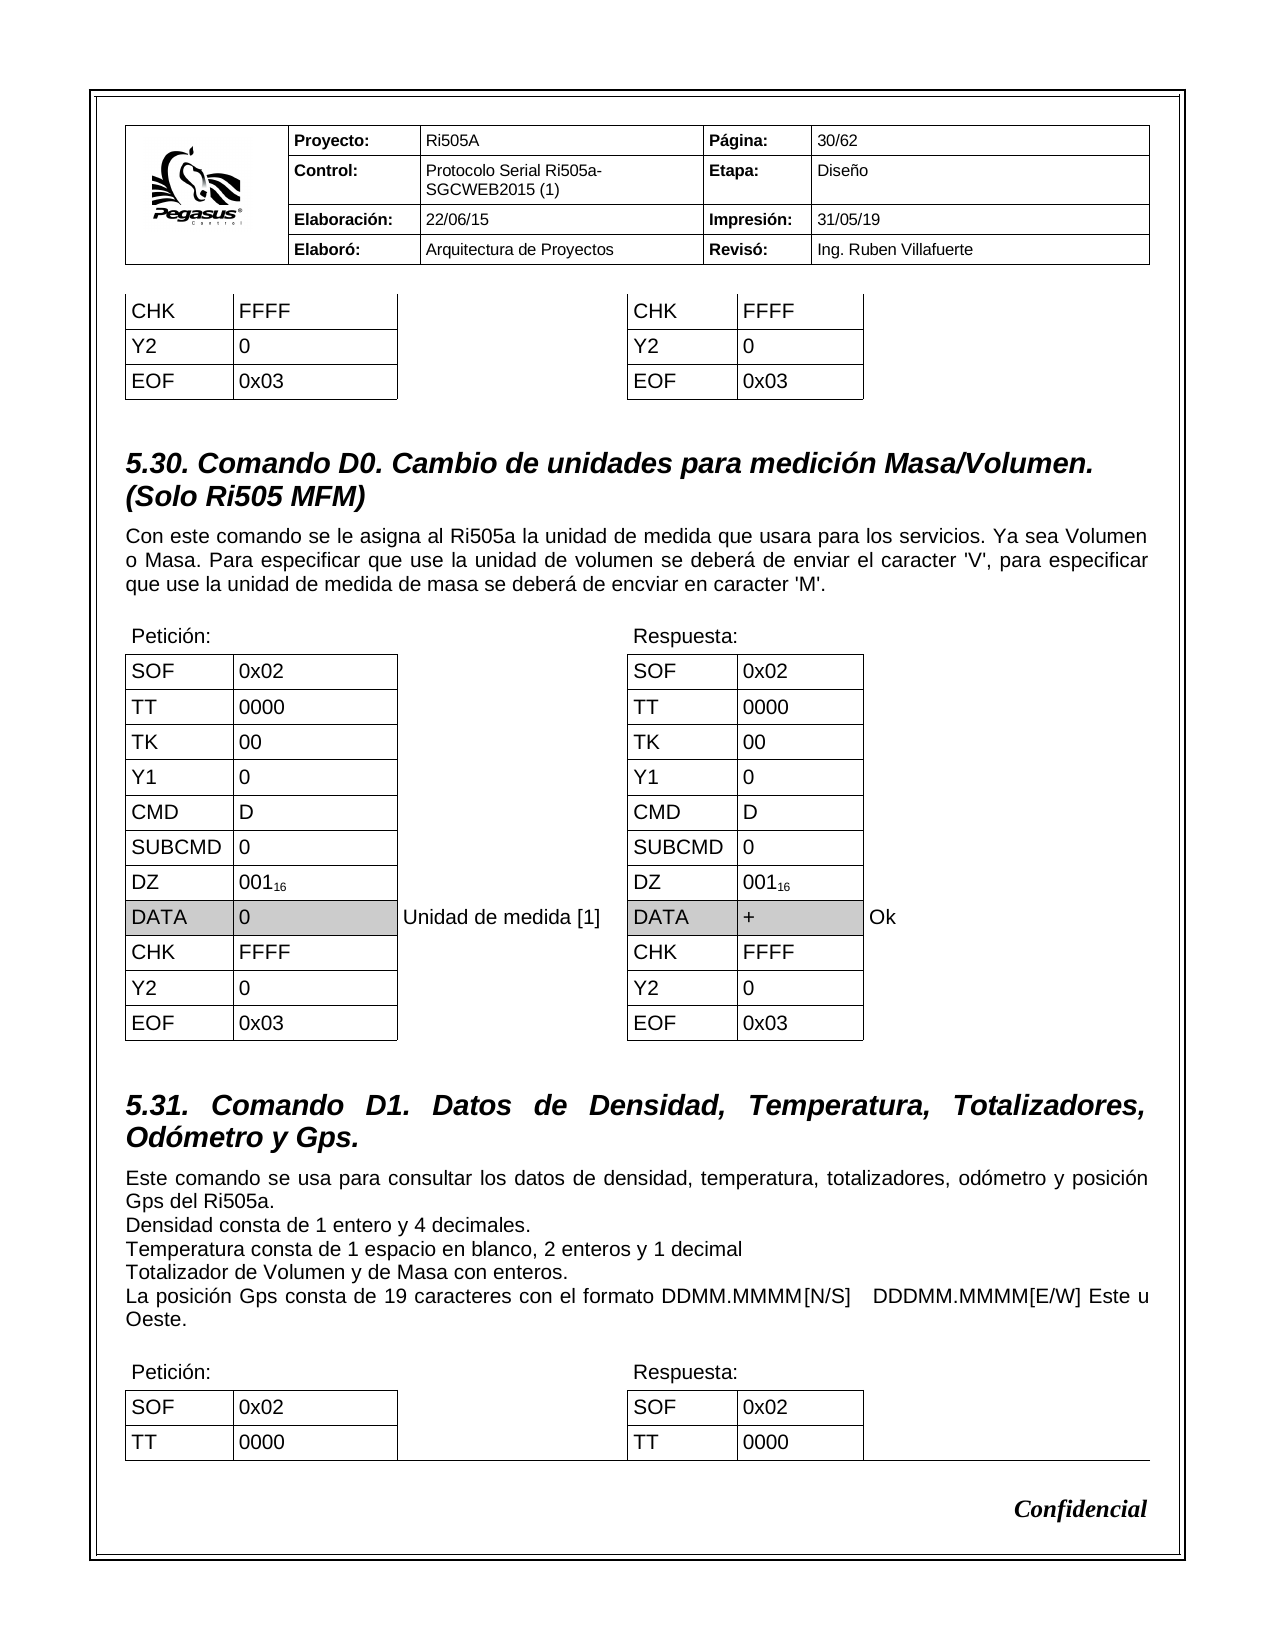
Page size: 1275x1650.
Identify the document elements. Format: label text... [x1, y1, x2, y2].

table_cell SOF [126, 655, 233, 689]
table_cell [864, 294, 1150, 329]
table_cell [398, 364, 627, 399]
table_cell DZ [628, 866, 737, 900]
table_cell [864, 725, 1150, 759]
table_cell 0 [738, 831, 863, 865]
table_cell 0 [738, 971, 863, 1005]
text La posición Gps consta de 19 caracteres con el formato DDMM.MMMM[N/S] DDDMM.MMMM[E/W] Este u Oeste. [125, 1284, 1149, 1331]
table_cell [398, 760, 627, 795]
table_cell 0 [234, 330, 397, 364]
table_cell SUBCMD [126, 831, 233, 865]
table_cell 0x03 [234, 1006, 397, 1040]
table_cell [864, 1425, 1150, 1460]
table_cell FFFF [234, 294, 397, 329]
table_cell Y2 [628, 971, 737, 1005]
text Este comando se usa para consultar los datos de densidad, temperatura, totalizadores, odómetro y posición Gps del Ri505a. [125, 1166, 1149, 1213]
table_header Petición: [125, 619, 627, 654]
table_cell [398, 294, 627, 329]
table_cell [864, 689, 1150, 724]
table_cell TK [628, 725, 737, 759]
table_cell 0x02 [234, 655, 397, 689]
table_cell FFFF [738, 294, 863, 329]
table_cell DATA [126, 901, 233, 935]
table_cell EOF [628, 365, 737, 399]
table_cell 0x02 [738, 655, 863, 689]
table_cell SOF [628, 1391, 737, 1425]
table_cell 0x02 [234, 1391, 397, 1425]
table_cell TT [126, 1426, 233, 1460]
table_cell [398, 329, 627, 364]
table_cell 00 [234, 725, 397, 759]
table_cell + [738, 901, 863, 935]
table_cell SOF [628, 655, 737, 689]
table_cell 0x03 [234, 365, 397, 399]
table_cell 0 [738, 330, 863, 364]
table_cell 0 [234, 901, 397, 935]
table_cell 00 [738, 725, 863, 759]
table_cell D [738, 796, 863, 830]
table_cell 0000 [234, 1426, 397, 1460]
table_cell [864, 865, 1150, 900]
table_cell Y2 [126, 971, 233, 1005]
table_cell 0x03 [738, 1006, 863, 1040]
table_cell 0000 [738, 1426, 863, 1460]
table_cell [864, 364, 1150, 399]
table_cell [398, 1390, 627, 1425]
table_cell [864, 1005, 1150, 1040]
table_cell [864, 1390, 1150, 1425]
table_cell SUBCMD [628, 831, 737, 865]
text Temperatura consta de 1 espacio en blanco, 2 enteros y 1 decimal [125, 1237, 1149, 1261]
text Densidad consta de 1 entero y 4 decimales. [125, 1213, 1149, 1237]
table_header Respuesta: [627, 619, 1150, 654]
table_cell CHK [126, 294, 233, 329]
table_cell Y2 [628, 330, 737, 364]
table_cell [398, 830, 627, 865]
table_cell EOF [126, 1006, 233, 1040]
table_cell TK [126, 725, 233, 759]
table_cell FFFF [234, 936, 397, 970]
table_cell [398, 795, 627, 830]
table_cell SOF [126, 1391, 233, 1425]
table_cell [864, 830, 1150, 865]
table_cell [864, 760, 1150, 795]
table_cell Y1 [628, 760, 737, 795]
table_cell DZ [126, 866, 233, 900]
table_cell [398, 1005, 627, 1040]
table_cell EOF [126, 365, 233, 399]
table_cell EOF [628, 1006, 737, 1040]
table_cell 0x02 [738, 1391, 863, 1425]
table_cell [398, 689, 627, 724]
subtitle 5.30. Comando D0. Cambio de unidades para medición Masa/Volumen. (Solo Ri505 MFM) [125, 447, 1149, 512]
table_cell TT [628, 1426, 737, 1460]
table_cell TT [628, 690, 737, 724]
table_cell [398, 654, 627, 689]
table_cell 0 [234, 971, 397, 1005]
table_cell 0 [234, 760, 397, 795]
table_cell 00116 [234, 866, 397, 900]
table_cell Y2 [126, 330, 233, 364]
table_cell Unidad de medida [1] [398, 900, 627, 935]
table_cell 0 [234, 831, 397, 865]
table_cell TT [126, 690, 233, 724]
table_cell FFFF [738, 936, 863, 970]
table_cell CHK [126, 936, 233, 970]
table_cell [398, 725, 627, 759]
table_cell CHK [628, 936, 737, 970]
table_cell [864, 795, 1150, 830]
table_cell CMD [126, 796, 233, 830]
table_cell [864, 970, 1150, 1005]
table_cell CMD [628, 796, 737, 830]
table_cell [398, 970, 627, 1005]
text Con este comando se le asigna al Ri505a la unidad de medida que usara para los servicios. Ya sea Volumen o Masa. Para especificar que use la unidad de volumen se deberá de enviar el caracter 'V', para especificar que use la unidad de medida de masa se deberá de encviar en caracter 'M'. [125, 525, 1149, 596]
table_cell DATA [628, 901, 737, 935]
picture [142, 137, 253, 232]
table_cell Ok [864, 900, 1150, 935]
text Totalizador de Volumen y de Masa con enteros. [125, 1261, 1149, 1284]
table_header Respuesta: [627, 1355, 1150, 1390]
table_cell 0000 [234, 690, 397, 724]
table_cell [864, 329, 1150, 364]
table_cell Y1 [126, 760, 233, 795]
subtitle 5.31. Comando D1. Datos de Densidad, Temperatura, Totalizadores, Odómetro y Gps. [125, 1089, 1149, 1154]
table_cell CHK [628, 294, 737, 329]
table_cell D [234, 796, 397, 830]
table_cell [864, 654, 1150, 689]
table_cell [864, 935, 1150, 970]
table_cell 0000 [738, 690, 863, 724]
table_cell [398, 865, 627, 900]
table_cell [398, 935, 627, 970]
table_cell 0 [738, 760, 863, 795]
table_cell [398, 1425, 627, 1460]
table_header Petición: [125, 1355, 627, 1390]
table_cell 0x03 [738, 365, 863, 399]
table_cell 00116 [738, 866, 863, 900]
